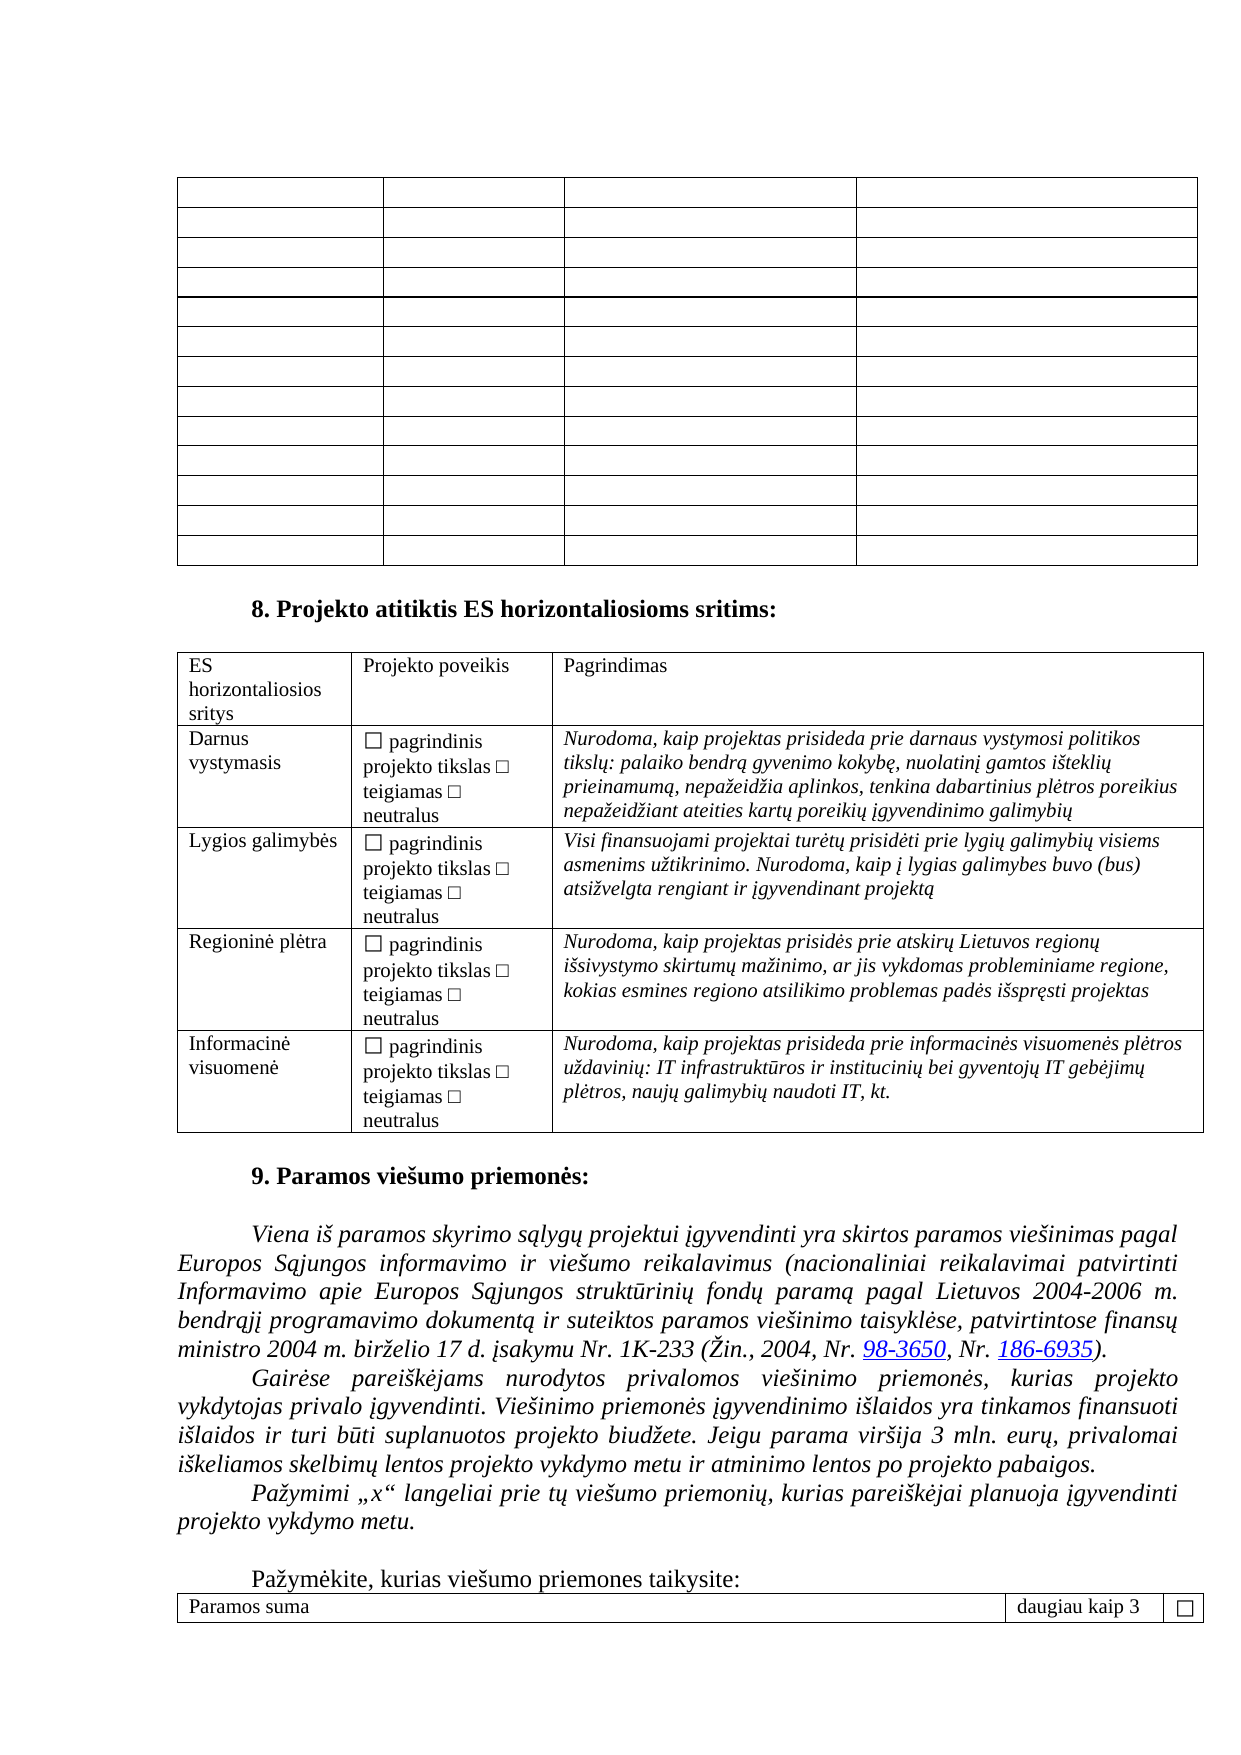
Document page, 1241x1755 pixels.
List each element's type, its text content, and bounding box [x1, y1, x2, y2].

table_cell ⬜ pagrindinis projekto tikslas □ teigiamas □ neutralus [352, 726, 552, 827]
table_cell [565, 298, 856, 326]
table_cell [565, 208, 856, 237]
table_cell [384, 387, 564, 416]
table_cell Nurodoma, kaip projektas prisidės prie atskirų Lietuvos regionų išsivystymo skirtumų mažinimo, ar jis vykdomas probleminiame regione, kokias esmines regiono atsilikimo problemas padės išspręsti projektas [553, 929, 1203, 1030]
table_cell [384, 208, 564, 237]
table_cell [565, 387, 856, 416]
table_cell [857, 476, 1197, 505]
table_cell [178, 357, 383, 386]
table_cell [178, 268, 383, 296]
table_header Pagrindimas [553, 653, 1203, 725]
table_cell [178, 387, 383, 416]
table_cell [384, 238, 564, 267]
table_cell [178, 178, 383, 207]
table_cell Informacinė visuomenė [178, 1031, 351, 1132]
table_cell [857, 238, 1197, 267]
text 9. Paramos viešumo priemonės: [177, 1161, 1181, 1190]
table_cell [178, 476, 383, 505]
text Pažymėkite, kurias viešumo priemones taikysite: [177, 1564, 1181, 1593]
text Gairėse pareiškėjams nurodytos privalomos viešinimo priemonės, kurias projekto vykdytojas privalo įgyvendinti. Viešinimo priemonės įgyvendinimo išlaidos yra tinkamos finansuoti išlaidos ir turi būti suplanuotos projekto biudžete. Jeigu parama viršija 3 mln. eurų, privalomai iškeliamos skelbimų lentos projekto vykdymo metu ir atminimo lentos po projekto pabaigos. [177, 1363, 1181, 1478]
table_header ⬜ [1164, 1594, 1203, 1622]
table_cell [857, 268, 1197, 296]
table_cell [565, 476, 856, 505]
table_cell [857, 208, 1197, 237]
table_cell [565, 536, 856, 564]
table_cell [178, 208, 383, 237]
table_cell [384, 298, 564, 326]
table_cell [565, 268, 856, 296]
table_cell ⬜ pagrindinis projekto tikslas □ teigiamas □ neutralus [352, 828, 552, 928]
table_cell [178, 327, 383, 356]
table_cell [384, 476, 564, 505]
table_cell [857, 536, 1197, 564]
table_cell [857, 178, 1197, 207]
table_cell [178, 417, 383, 445]
table_cell Darnus vystymasis [178, 726, 351, 827]
table_cell [384, 357, 564, 386]
table_cell [565, 238, 856, 267]
table_cell [857, 387, 1197, 416]
table_cell [178, 506, 383, 535]
table_cell [384, 536, 564, 564]
table_cell [857, 327, 1197, 356]
table_cell [178, 536, 383, 564]
table_cell [384, 506, 564, 535]
table_cell [565, 506, 856, 535]
table_cell [857, 446, 1197, 475]
table_cell [565, 178, 856, 207]
table_header ES horizontaliosios sritys [178, 653, 351, 725]
table_cell Regioninė plėtra [178, 929, 351, 1030]
table_cell Lygios galimybės [178, 828, 351, 928]
table_cell [384, 268, 564, 296]
table_header Projekto poveikis [352, 653, 552, 725]
table_header Paramos suma [178, 1594, 1005, 1622]
table_cell [857, 298, 1197, 326]
table_cell [857, 357, 1197, 386]
table_cell [384, 417, 564, 445]
table_cell [857, 417, 1197, 445]
table_cell [178, 298, 383, 326]
table_cell [857, 506, 1197, 535]
table_cell [565, 446, 856, 475]
table_cell [384, 327, 564, 356]
table_cell [384, 446, 564, 475]
table_cell [178, 446, 383, 475]
table_cell [565, 327, 856, 356]
table_cell [565, 417, 856, 445]
table_cell ⬜ pagrindinis projekto tikslas □ teigiamas □ neutralus [352, 1031, 552, 1132]
table_cell Nurodoma, kaip projektas prisideda prie informacinės visuomenės plėtros uždavinių: IT infrastruktūros ir institucinių bei gyventojų IT gebėjimų plėtros, naujų galimybių naudoti IT, kt. [553, 1031, 1203, 1132]
table_cell [384, 178, 564, 207]
table_cell [178, 238, 383, 267]
text Pažymimi „x“ langeliai prie tų viešumo priemonių, kurias pareiškėjai planuoja įgyvendinti projekto vykdymo metu. [177, 1478, 1181, 1535]
table_header daugiau kaip 3 [1006, 1594, 1163, 1622]
table_cell ⬜ pagrindinis projekto tikslas □ teigiamas □ neutralus [352, 929, 552, 1030]
table_cell [565, 357, 856, 386]
table_cell Visi finansuojami projektai turėtų prisidėti prie lygių galimybių visiems asmenims užtikrinimo. Nurodoma, kaip į lygias galimybes buvo (bus) atsižvelgta rengiant ir įgyvendinant projektą [553, 828, 1203, 928]
text 8. Projekto atitiktis ES horizontaliosioms sritims: [177, 594, 1181, 623]
table_cell Nurodoma, kaip projektas prisideda prie darnaus vystymosi politikos tikslų: palaiko bendrą gyvenimo kokybę, nuolatinį gamtos išteklių prieinamumą, nepažeidžia aplinkos, tenkina dabartinius plėtros poreikius nepažeidžiant ateities kartų poreikių įgyvendinimo galimybių [553, 726, 1203, 827]
text Viena iš paramos skyrimo sąlygų projektui įgyvendinti yra skirtos paramos viešinimas pagal Europos Sąjungos informavimo ir viešumo reikalavimus (nacionaliniai reikalavimai patvirtinti Informavimo apie Europos Sąjungos struktūrinių fondų paramą pagal Lietuvos 2004-2006 m. bendrąjį programavimo dokumentą ir suteiktos paramos viešinimo taisyklėse, patvirtintose finansų ministro 2004 m. birželio 17 d. įsakymu Nr. 1K-233 (Žin., 2004, Nr. 98-3650, Nr. 186-6935). [177, 1219, 1181, 1363]
